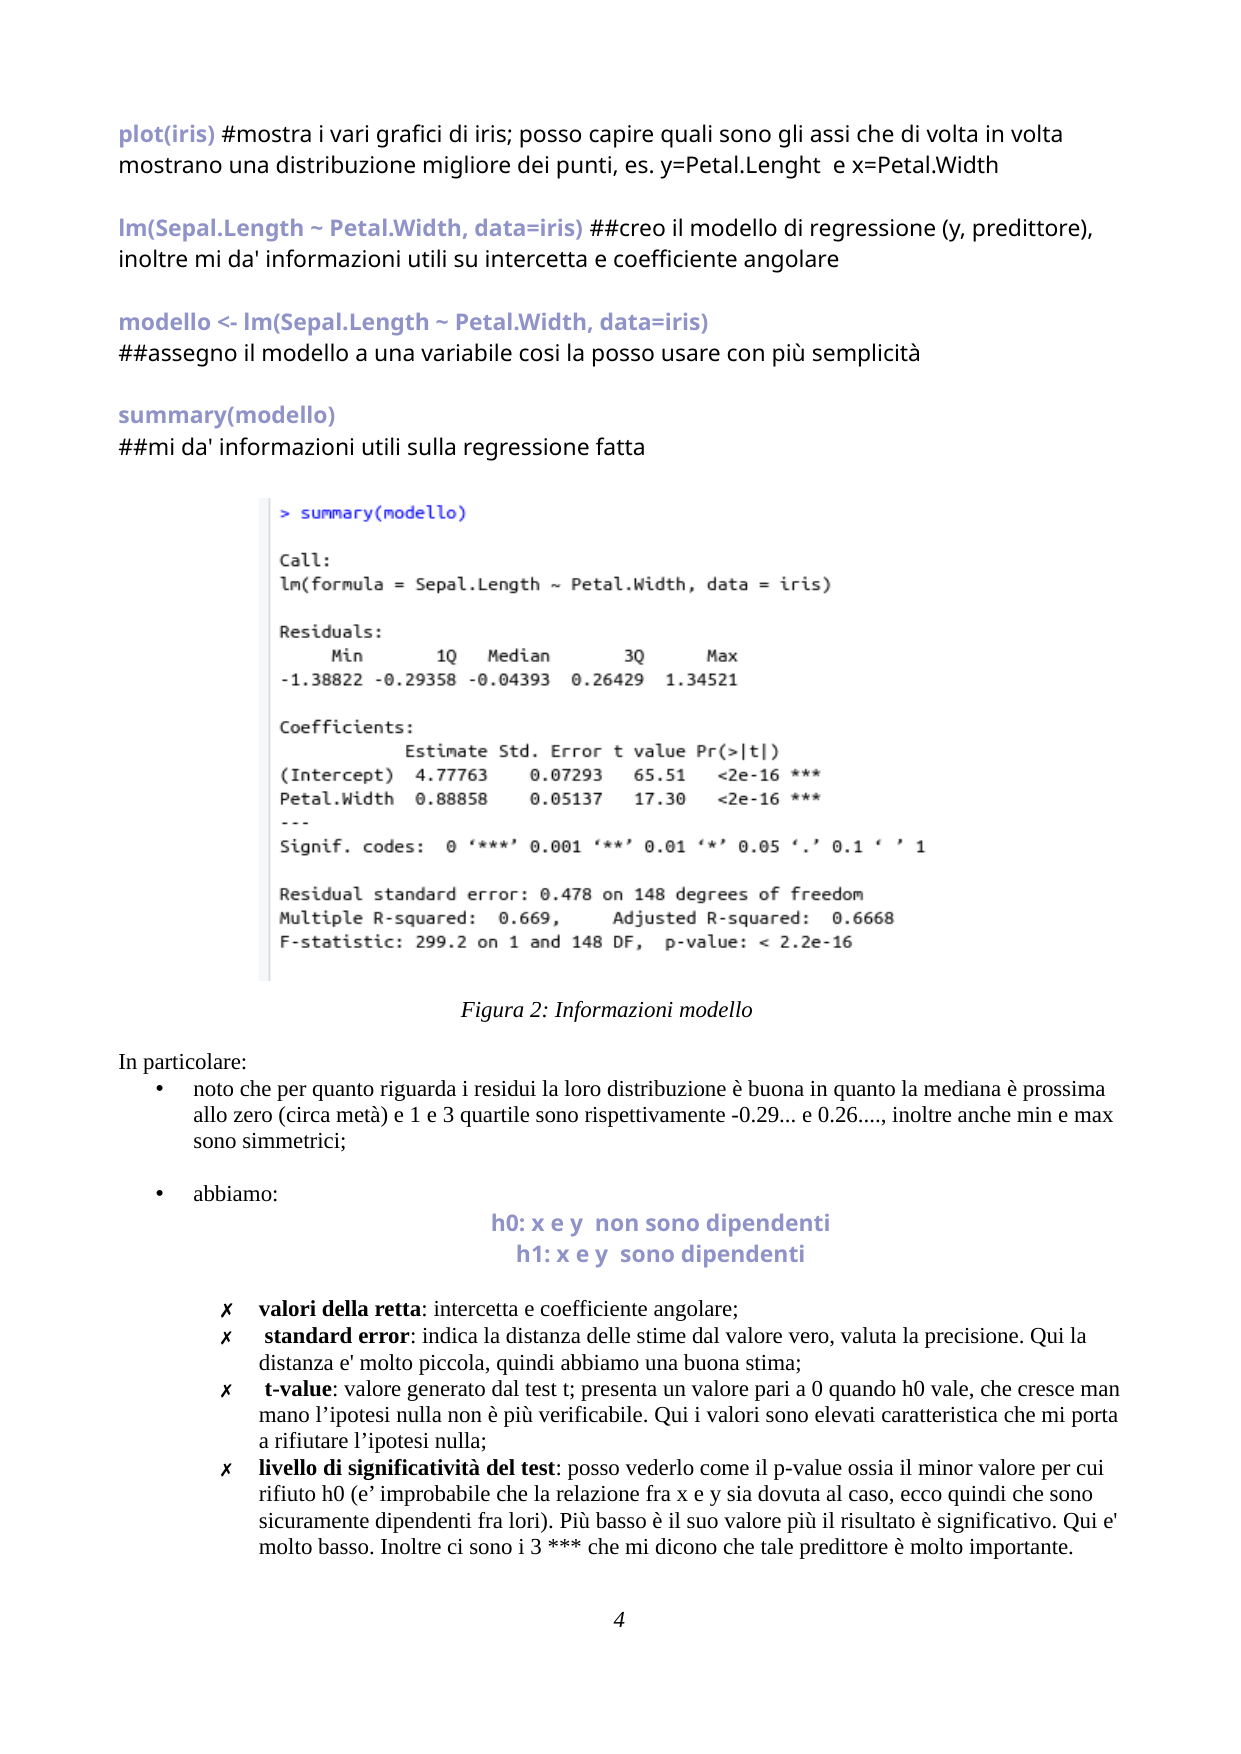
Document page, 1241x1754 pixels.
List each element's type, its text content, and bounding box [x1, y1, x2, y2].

text ##assegno il modello a una variabile cosi la posso usare con più semplicità [118, 337, 1122, 368]
list valori della retta: intercetta e coefficiente angolare; [221, 1295, 1122, 1322]
text Figura 2: Informazioni modello [258, 981, 957, 1022]
list t-value: valore generato dal test t; presenta un valore pari a 0 quando h0 vale, che cresce man mano l’ipotesi nulla non è più verificabile. Qui i valori sono elevati caratteristica che mi porta a rifiutare l’ipotesi nulla; [221, 1375, 1122, 1454]
text In particolare: [118, 1048, 1122, 1075]
text summary(modello) [118, 399, 1122, 431]
picture [258, 498, 957, 981]
list standard error: indica la distanza delle stime dal valore vero, valuta la precisione. Qui la distanza e' molto piccola, quindi abbiamo una buona stima; [221, 1322, 1122, 1375]
text modello <- lm(Sepal.Length ~ Petal.Width, data=iris) [118, 306, 1122, 337]
list livello di significatività del test: posso vederlo come il p-value ossia il minor valore per cui rifiuto h0 (e’ improbabile che la relazione fra x e y sia dovuta al caso, ecco quindi che sono sicuramente dipendenti fra lori). Più basso è il suo valore più il risultato è significativo. Qui e' molto basso. Inoltre ci sono i 3 *** che mi dicono che tale predittore è molto importante. [221, 1454, 1122, 1559]
text lm(Sepal.Length ~ Petal.Width, data=iris) ##creo il modello di regressione (y, predittore), inoltre mi da' informazioni utili su intercetta e coefficiente angolare [118, 212, 1122, 274]
text ##mi da' informazioni utili sulla regressione fatta [118, 431, 1122, 462]
list h1: x e y sono dipendenti [156, 1238, 1122, 1269]
list noto che per quanto riguarda i residui la loro distribuzione è buona in quanto la mediana è prossima allo zero (circa metà) e 1 e 3 quartile sono rispettivamente -0.29... e 0.26...., inoltre anche min e max sono simmetrici; [156, 1075, 1122, 1154]
list abbiamo: [156, 1180, 1122, 1207]
list h0: x e y non sono dipendenti [156, 1207, 1122, 1238]
text plot(iris) #mostra i vari grafici di iris; posso capire quali sono gli assi che di volta in volta mostrano una distribuzione migliore dei punti, es. y=Petal.Lenght e x=Petal.Width [118, 118, 1122, 181]
